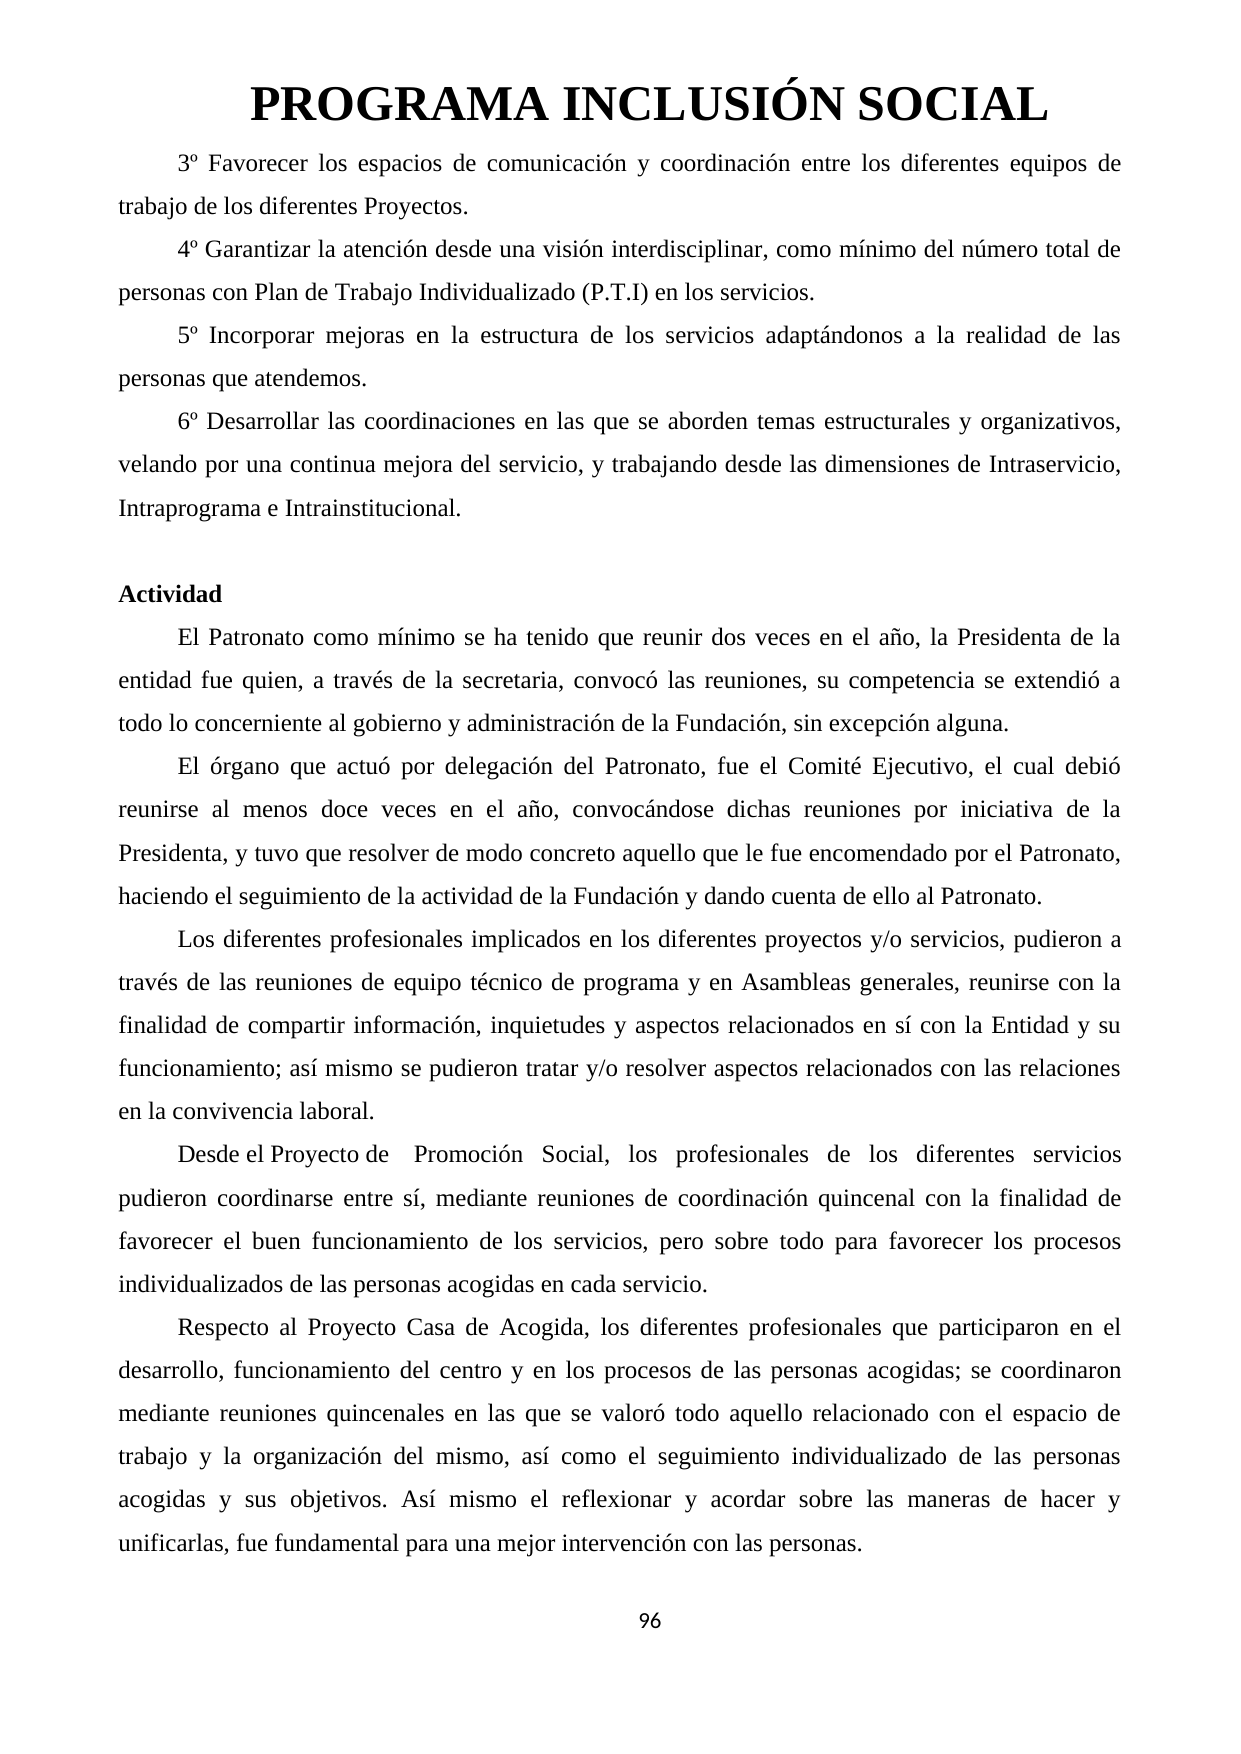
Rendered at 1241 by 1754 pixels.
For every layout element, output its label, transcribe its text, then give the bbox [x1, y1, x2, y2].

text Desde el Proyecto de Promoción Social, los profesionales de los diferentes servicios pudieron coordinarse entre sí, mediante reuniones de coordinación quincenal con la finalidad de favorecer el buen funcionamiento de los servicios, pero sobre todo para favorecer los procesos individualizados de las personas acogidas en cada servicio. [118, 1139, 1122, 1298]
text Los diferentes profesionales implicados en los diferentes proyectos y/o servicios, pudieron a través de las reuniones de equipo técnico de programa y en Asambleas generales, reunirse con la finalidad de compartir información, inquietudes y aspectos relacionados en sí con la Entidad y su funcionamiento; así mismo se pudieron tratar y/o resolver aspectos relacionados con las relaciones en la convivencia laboral. [118, 924, 1122, 1125]
text 3º Favorecer los espacios de comunicación y coordinación entre los diferentes equipos de trabajo de los diferentes Proyectos. [118, 148, 1122, 219]
text El Patronato como mínimo se ha tenido que reunir dos veces en el año, la Presidenta de la entidad fue quien, a través de la secretaria, convocó las reuniones, su competencia se extendió a todo lo concerniente al gobierno y administración de la Fundación, sin excepción alguna. [118, 622, 1122, 737]
text El órgano que actuó por delegación del Patronato, fue el Comité Ejecutivo, el cual debió reunirse al menos doce veces en el año, convocándose dichas reuniones por iniciativa de la Presidenta, y tuvo que resolver de modo concreto aquello que le fue encomendado por el Patronato, haciendo el seguimiento de la actividad de la Fundación y dando cuenta de ello al Patronato. [118, 751, 1122, 909]
text 6º Desarrollar las coordinaciones en las que se aborden temas estructurales y organizativos, velando por una continua mejora del servicio, y trabajando desde las dimensiones de Intraservicio, Intraprograma e Intrainstitucional. [118, 406, 1122, 521]
text 5º Incorporar mejoras en la estructura de los servicios adaptándonos a la realidad de las personas que atendemos. [118, 320, 1122, 392]
text 4º Garantizar la atención desde una visión interdisciplinar, como mínimo del número total de personas con Plan de Trabajo Individualizado (P.T.I) en los servicios. [118, 234, 1122, 306]
text Actividad [118, 579, 1122, 608]
text Respecto al Proyecto Casa de Acogida, los diferentes profesionales que participaron en el desarrollo, funcionamiento del centro y en los procesos de las personas acogidas; se coordinaron mediante reuniones quincenales en las que se valoró todo aquello relacionado con el espacio de trabajo y la organización del mismo, así como el seguimiento individualizado de las personas acogidas y sus objetivos. Así mismo el reflexionar y acordar sobre las maneras de hacer y unificarlas, fue fundamental para una mejor intervención con las personas. [118, 1312, 1122, 1556]
